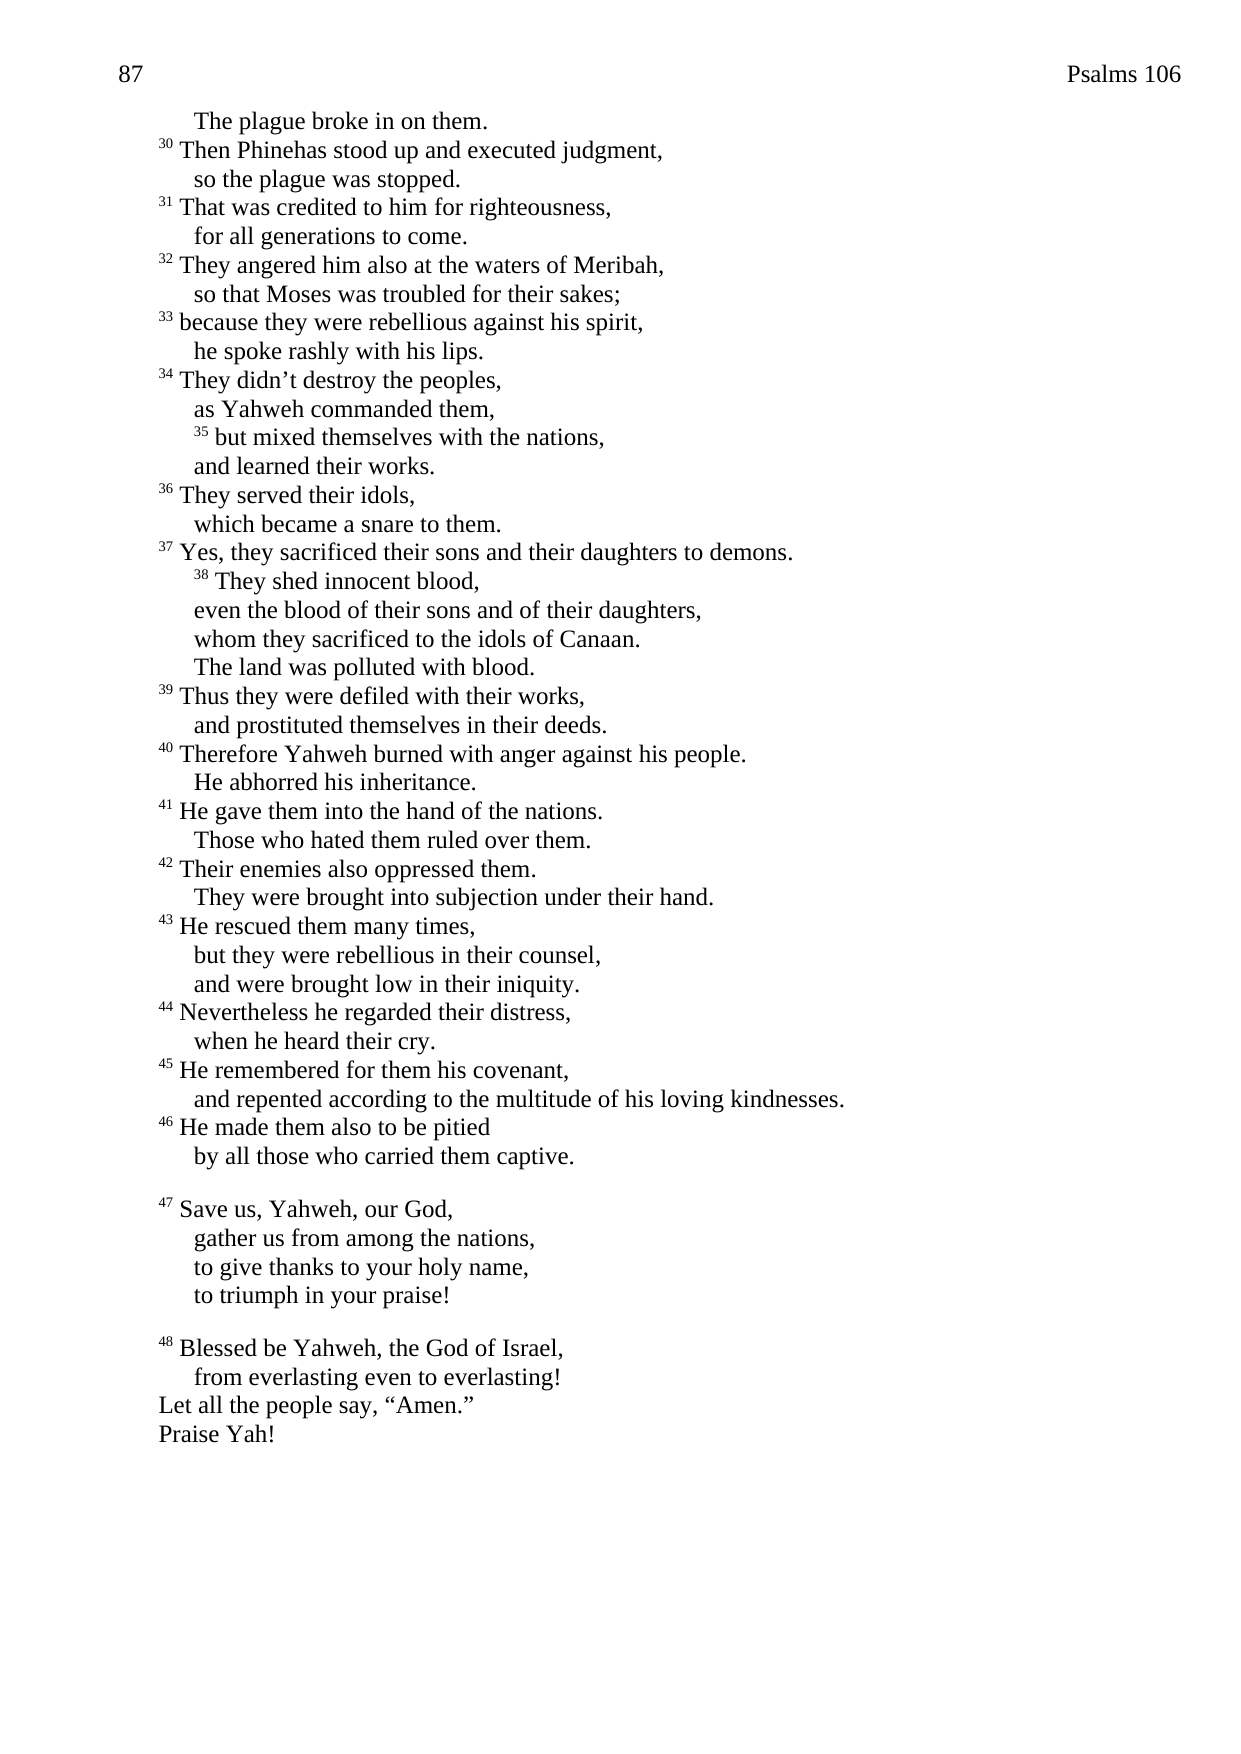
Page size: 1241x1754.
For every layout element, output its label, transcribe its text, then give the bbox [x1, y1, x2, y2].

text Praise Yah! [158, 1419, 1181, 1448]
text 33 because they were rebellious against his spirit, [158, 307, 1181, 336]
text 42 Their enemies also oppressed them. [158, 854, 1181, 882]
text from everlasting even to everlasting! [194, 1362, 1181, 1391]
text 31 That was credited to him for righteousness, [158, 192, 1181, 221]
text 38 They shed innocent blood, [194, 566, 1181, 595]
text he spoke rashly with his lips. [194, 336, 1181, 365]
text 43 He rescued them many times, [158, 911, 1181, 940]
text but they were rebellious in their counsel, [194, 940, 1181, 969]
text to triumph in your praise! [194, 1280, 1181, 1309]
text Those who hated them ruled over them. [194, 825, 1181, 854]
text The plague broke in on them. [194, 106, 1181, 135]
text Let all the people say, “Amen.” [158, 1391, 1181, 1419]
text 36 They served their idols, [158, 480, 1181, 509]
text whom they sacrificed to the idols of Canaan. [194, 624, 1181, 652]
text gather us from among the nations, [194, 1223, 1181, 1252]
text to give thanks to your holy name, [194, 1252, 1181, 1280]
text and learned their works. [194, 451, 1181, 480]
text 40 Therefore Yahweh burned with anger against his people. [158, 739, 1181, 767]
text 32 They angered him also at the waters of Meribah, [158, 250, 1181, 279]
text 37 Yes, they sacrificed their sons and their daughters to demons. [158, 537, 1181, 566]
text 41 He gave them into the hand of the nations. [158, 796, 1181, 825]
text 46 He made them also to be pitied [158, 1112, 1181, 1141]
text He abhorred his inheritance. [194, 767, 1181, 796]
text They were brought into subjection under their hand. [194, 882, 1181, 911]
text 39 Thus they were defiled with their works, [158, 681, 1181, 710]
text so that Moses was troubled for their sakes; [194, 279, 1181, 307]
text as Yahweh commanded them, [194, 394, 1181, 422]
text 30 Then Phinehas stood up and executed judgment, [158, 135, 1181, 164]
text 45 He remembered for them his covenant, [158, 1055, 1181, 1084]
text 48 Blessed be Yahweh, the God of Israel, [158, 1333, 1181, 1362]
text and were brought low in their iniquity. [194, 969, 1181, 997]
text so the plague was stopped. [194, 164, 1181, 192]
text even the blood of their sons and of their daughters, [194, 595, 1181, 624]
text and prostituted themselves in their deeds. [194, 710, 1181, 739]
text 35 but mixed themselves with the nations, [194, 422, 1181, 451]
text for all generations to come. [194, 221, 1181, 250]
text 34 They didn’t destroy the peoples, [158, 365, 1181, 394]
text 47 Save us, Yahweh, our God, [158, 1194, 1181, 1223]
text when he heard their cry. [194, 1026, 1181, 1055]
text which became a snare to them. [194, 509, 1181, 537]
text and repented according to the multitude of his loving kindnesses. [194, 1084, 1181, 1112]
text by all those who carried them captive. [194, 1141, 1181, 1170]
text The land was polluted with blood. [194, 652, 1181, 681]
text 44 Nevertheless he regarded their distress, [158, 997, 1181, 1026]
